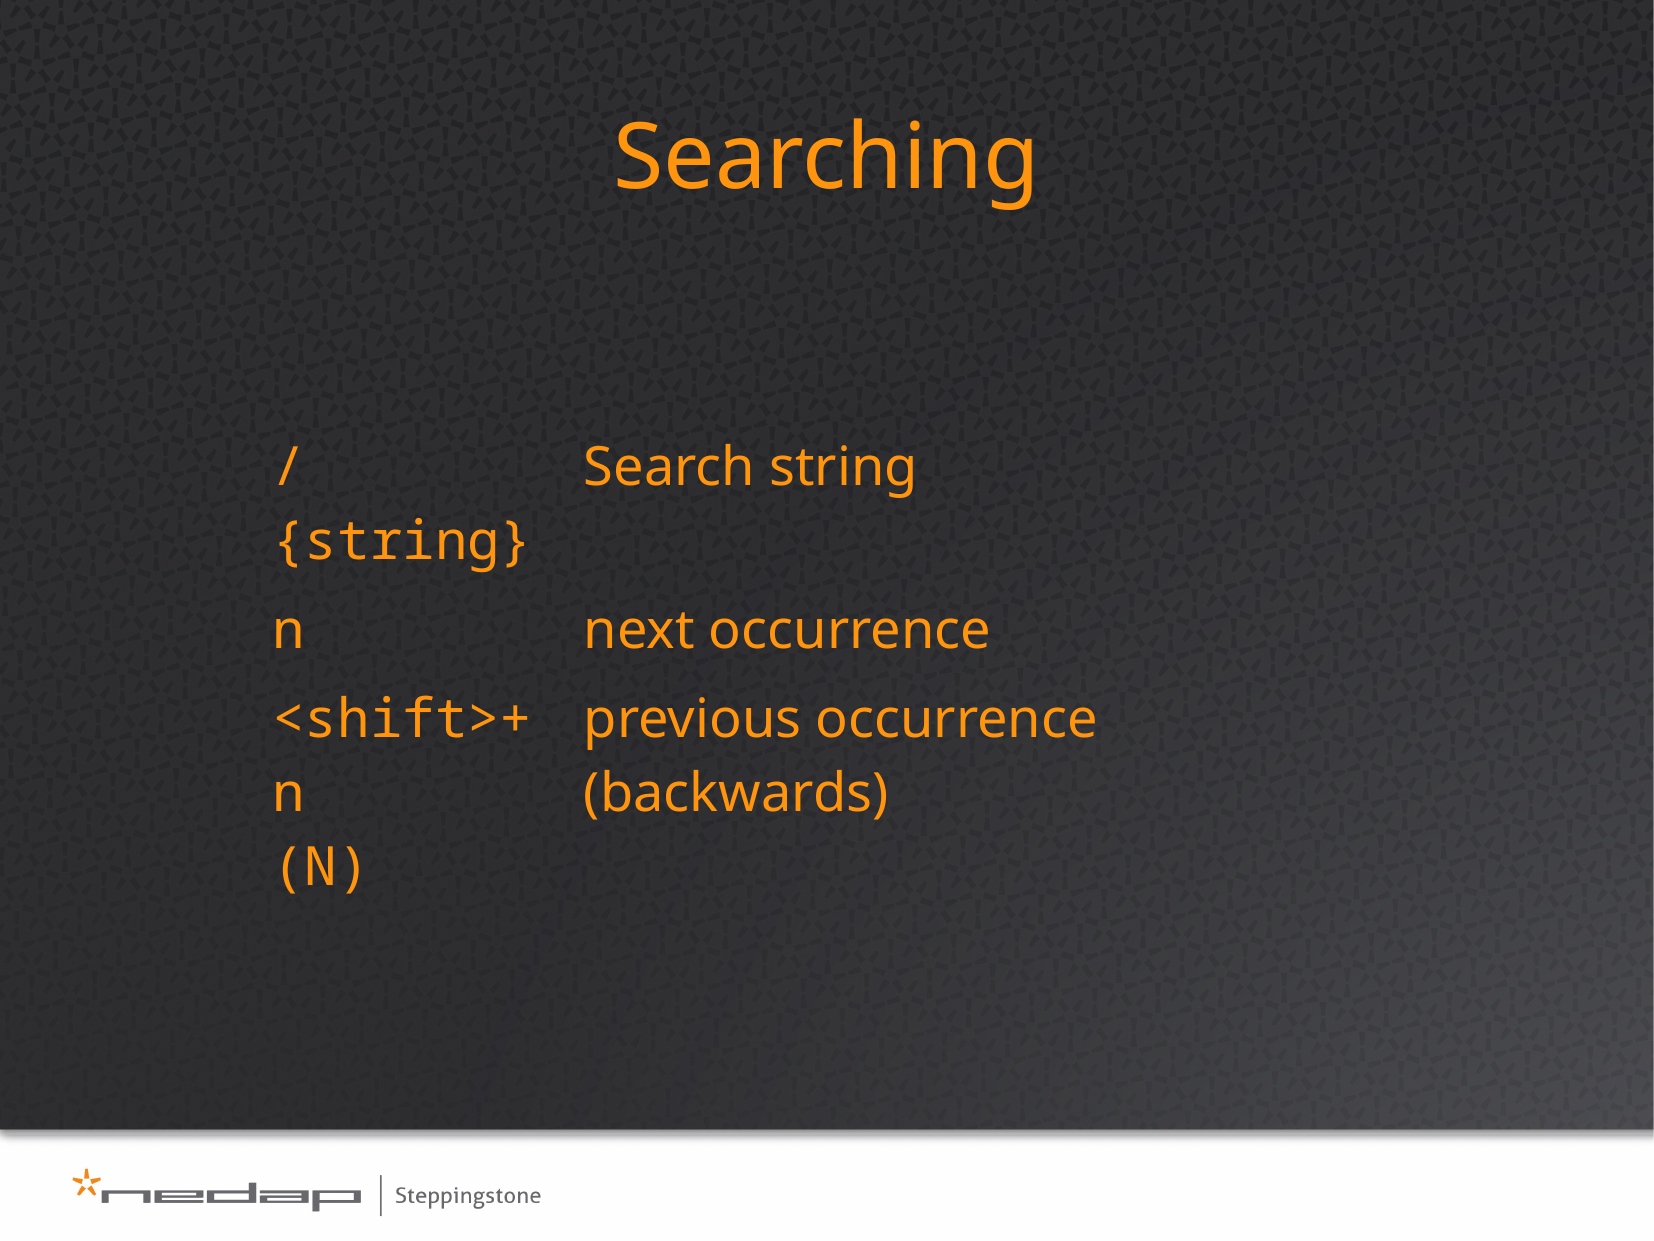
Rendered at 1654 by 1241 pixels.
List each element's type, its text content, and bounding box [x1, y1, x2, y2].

table_cell n [258, 583, 569, 672]
table_cell next occurrence [569, 583, 1396, 672]
table_header Search string [569, 419, 1396, 583]
title Searching [82, 49, 1571, 257]
table_cell previous occurrence (backwards) [569, 672, 1396, 910]
table_cell <shift>+n (N) [258, 672, 569, 910]
picture [0, 0, 1654, 1241]
table_header /{string} [258, 419, 569, 583]
